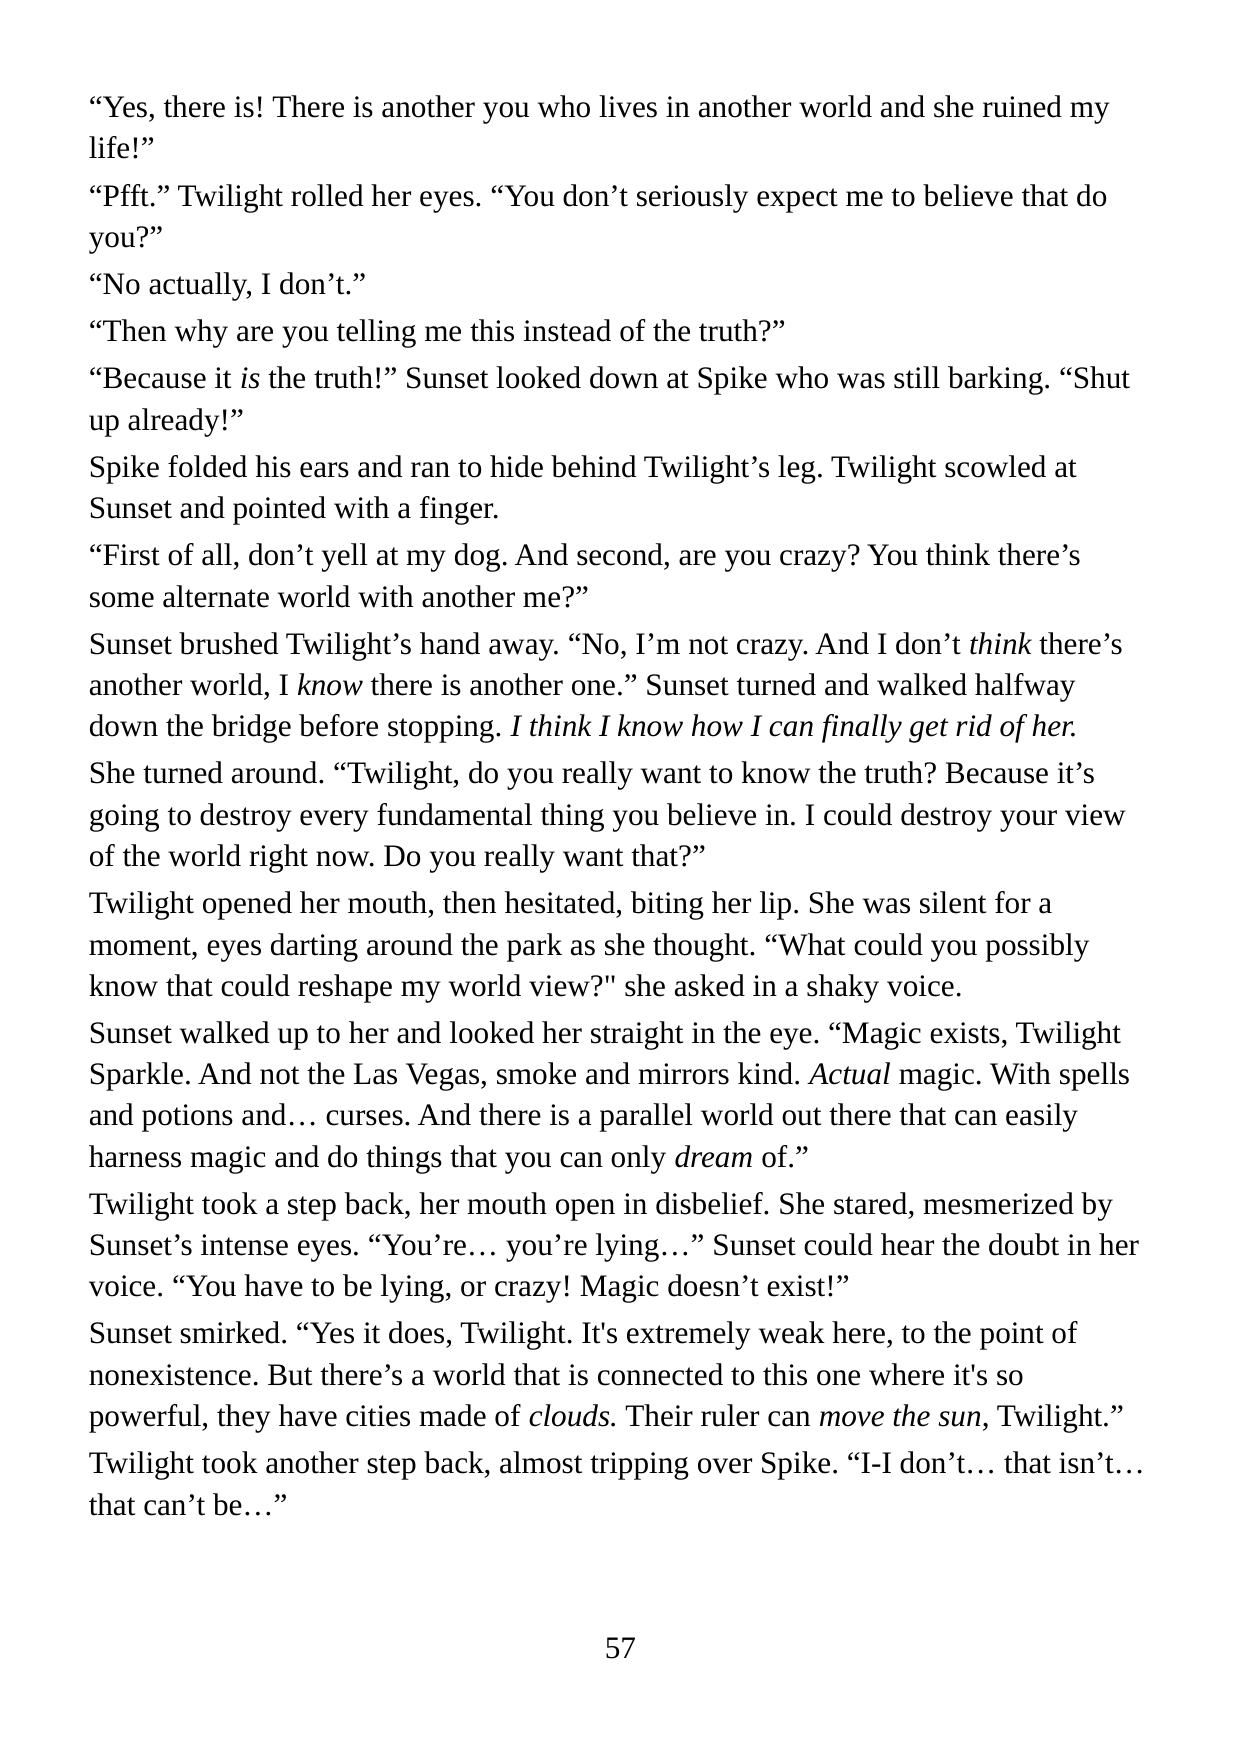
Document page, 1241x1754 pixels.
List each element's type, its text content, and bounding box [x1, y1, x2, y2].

text Twilight took a step back, her mouth open in disbelief. She stared, mesmerized by Sunset’s intense eyes. “You’re… you’re lying…” Sunset could hear the doubt in her voice. “You have to be lying, or crazy! Magic doesn’t exist!” [88, 1185, 1152, 1303]
text “Pfft.” Twilight rolled her eyes. “You don’t seriously expect me to believe that do you?” [88, 177, 1152, 254]
text “Yes, there is! There is another you who lives in another world and she ruined my life!” [88, 88, 1152, 166]
text Sunset walked up to her and looked her straight in the eye. “Magic exists, Twilight Sparkle. And not the Las Vegas, smoke and mirrors kind. Actual magic. With spells and potions and… curses. And there is a parallel world out there that can easily harness magic and do things that you can only dream of.” [88, 1014, 1152, 1174]
text Twilight took another step back, almost tripping over Spike. “I-I don’t… that isn’t… that can’t be…” [88, 1444, 1152, 1522]
text Spike folded his ears and ran to hide behind Twilight’s leg. Twilight scowled at Sunset and pointed with a finger. [88, 448, 1152, 525]
text Twilight opened her mouth, then hesitated, biting her lip. She was silent for a moment, eyes darting around the park as she thought. “What could you possibly know that could reshape my world view?" she asked in a shaky voice. [88, 884, 1152, 1003]
text “Because it is the truth!” Sunset looked down at Spike who was still barking. “Shut up already!” [88, 360, 1152, 437]
text “No actually, I don’t.” [88, 265, 1152, 301]
text Sunset brushed Twilight’s hand away. “No, I’m not crazy. And I don’t think there’s another world, I know there is another one.” Sunset turned and walked halfway down the bridge before stopping. I think I know how I can finally get rid of her. [88, 625, 1152, 743]
text She turned around. “Twilight, do you really want to know the truth? Because it’s going to destroy every fundamental thing you believe in. I could destroy your view of the world right now. Do you really want that?” [88, 755, 1152, 873]
text “First of all, don’t yell at my dog. And second, are you crazy? You think there’s some alternate world with another me?” [88, 537, 1152, 614]
text “Then why are you telling me this instead of the truth?” [88, 313, 1152, 348]
text Sunset smirked. “Yes it does, Twilight. It's extremely weak here, to the point of nonexistence. But there’s a world that is connected to this one where it's so powerful, they have cities made of clouds. Their ruler can move the sun, Twilight.” [88, 1315, 1152, 1433]
